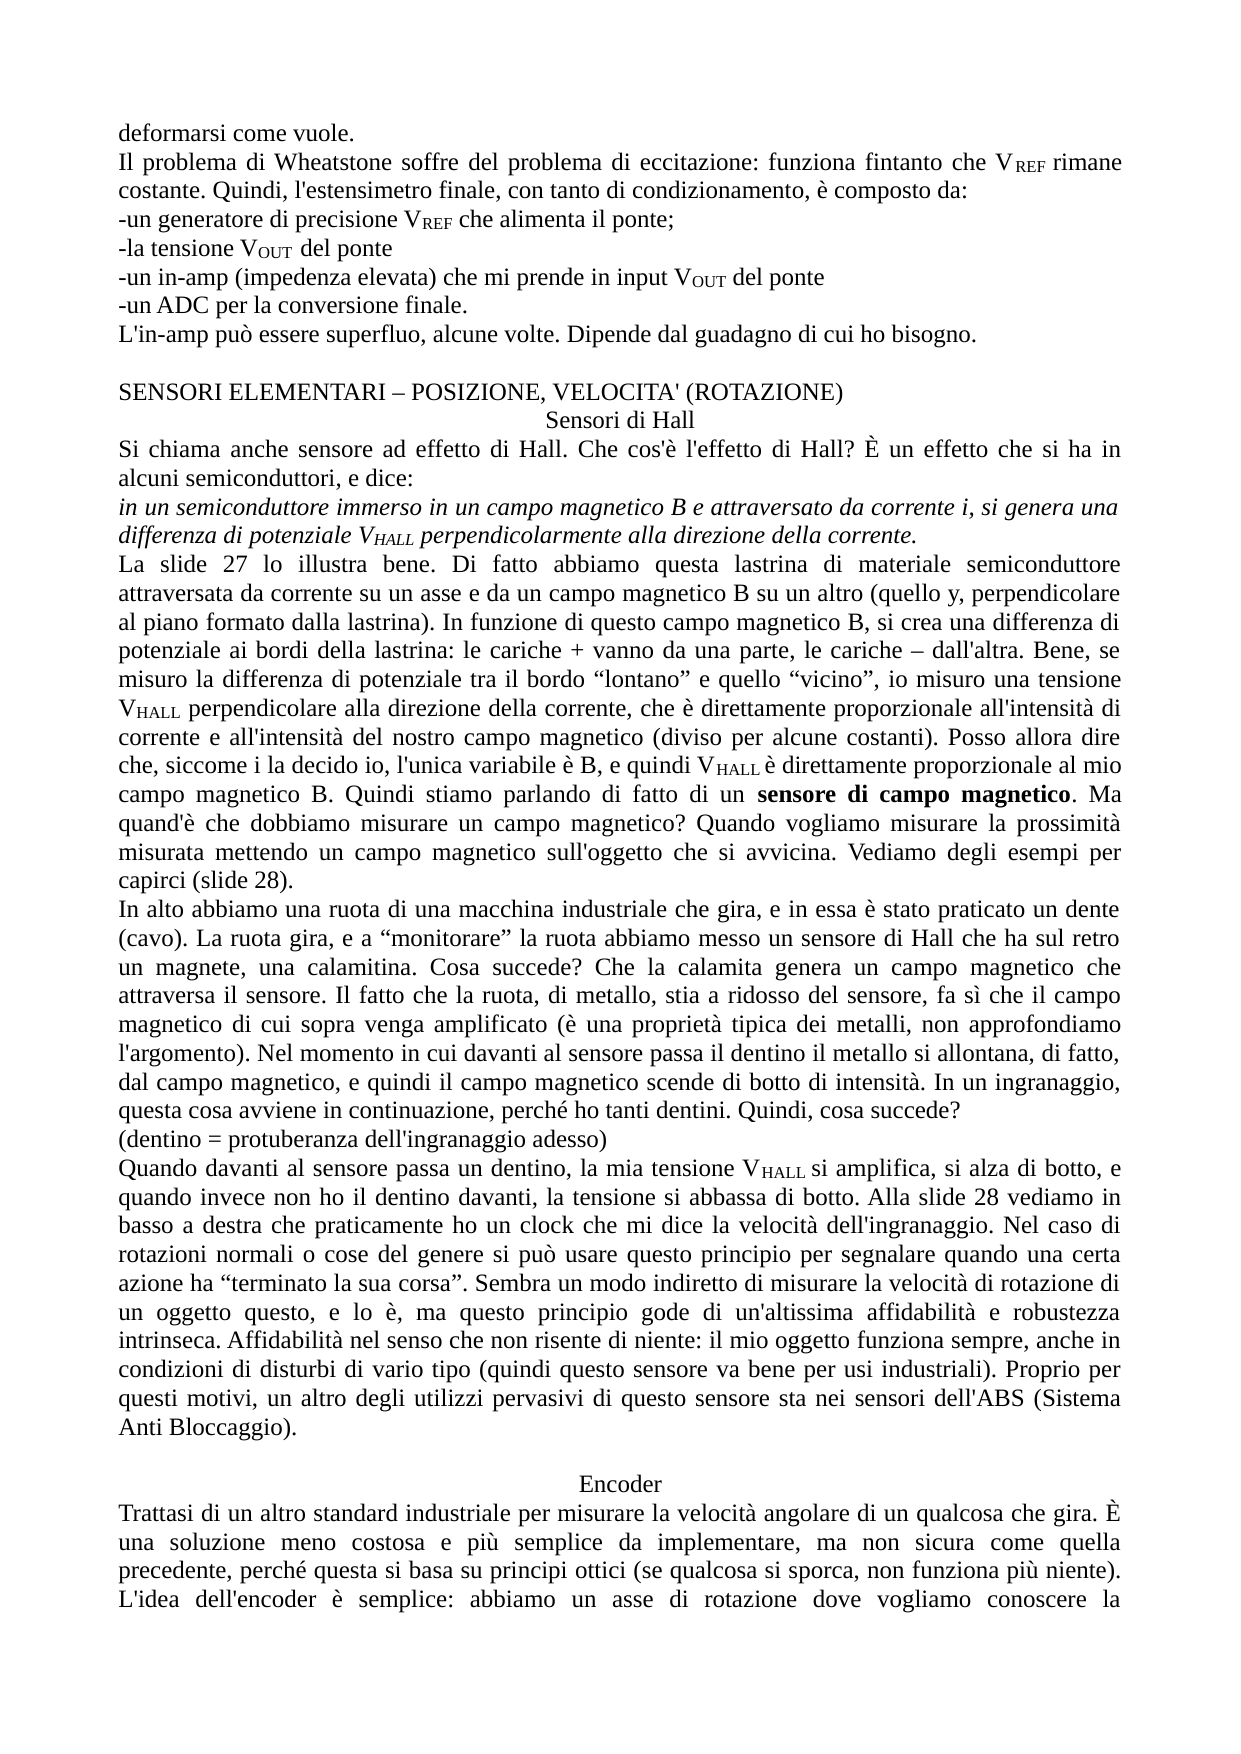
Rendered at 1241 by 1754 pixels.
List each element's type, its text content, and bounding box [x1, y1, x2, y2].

text In alto abbiamo una ruota di una macchina industriale che gira, e in essa è stato praticato un dente (cavo). La ruota gira, e a “monitorare” la ruota abbiamo messo un sensore di Hall che ha sul retro un magnete, una calamitina. Cosa succede? Che la calamita genera un campo magnetico che attraversa il sensore. Il fatto che la ruota, di metallo, stia a ridosso del sensore, fa sì che il campo magnetico di cui sopra venga amplificato (è una proprietà tipica dei metalli, non approfondiamo l'argomento). Nel momento in cui davanti al sensore passa il dentino il metallo si allontana, di fatto, dal campo magnetico, e quindi il campo magnetico scende di botto di intensità. In un ingranaggio, questa cosa avviene in continuazione, perché ho tanti dentini. Quindi, cosa succede? [118, 894, 1122, 1124]
text -un in-amp (impedenza elevata) che mi prende in input VOUT del ponte [118, 262, 1122, 291]
text Encoder [118, 1469, 1122, 1498]
text -un ADC per la conversione finale. [118, 291, 1122, 319]
text -la tensione VOUT del ponte [118, 233, 1122, 262]
text Trattasi di un altro standard industriale per misurare la velocità angolare di un qualcosa che gira. È una soluzione meno costosa e più semplice da implementare, ma non sicura come quella precedente, perché questa si basa su principi ottici (se qualcosa si sporca, non funziona più niente). L'idea dell'encoder è semplice: abbiamo un asse di rotazione dove vogliamo conoscere la [118, 1498, 1122, 1613]
text Si chiama anche sensore ad effetto di Hall. Che cos'è l'effetto di Hall? È un effetto che si ha in alcuni semiconduttori, e dice: [118, 434, 1122, 492]
text Il problema di Wheatstone soffre del problema di eccitazione: funziona fintanto che VREF rimane costante. Quindi, l'estensimetro finale, con tanto di condizionamento, è composto da: [118, 147, 1122, 204]
text (dentino = protuberanza dell'ingranaggio adesso) [118, 1124, 1122, 1153]
text La slide 27 lo illustra bene. Di fatto abbiamo questa lastrina di materiale semiconduttore attraversata da corrente su un asse e da un campo magnetico B su un altro (quello y, perpendicolare al piano formato dalla lastrina). In funzione di questo campo magnetico B, si crea una differenza di potenziale ai bordi della lastrina: le cariche + vanno da una parte, le cariche – dall'altra. Bene, se misuro la differenza di potenziale tra il bordo “lontano” e quello “vicino”, io misuro una tensione VHALL perpendicolare alla direzione della corrente, che è direttamente proporzionale all'intensità di corrente e all'intensità del nostro campo magnetico (diviso per alcune costanti). Posso allora dire che, siccome i la decido io, l'unica variabile è B, e quindi VHALL è direttamente proporzionale al mio campo magnetico B. Quindi stiamo parlando di fatto di un sensore di campo magnetico. Ma quand'è che dobbiamo misurare un campo magnetico? Quando vogliamo misurare la prossimità misurata mettendo un campo magnetico sull'oggetto che si avvicina. Vediamo degli esempi per capirci (slide 28). [118, 549, 1122, 894]
text Sensori di Hall [118, 406, 1122, 434]
text SENSORI ELEMENTARI – POSIZIONE, VELOCITA' (ROTAZIONE) [118, 377, 1122, 406]
text -un generatore di precisione VREF che alimenta il ponte; [118, 204, 1122, 233]
text in un semiconduttore immerso in un campo magnetico B e attraversato da corrente i, si genera una differenza di potenziale VHALL perpendicolarmente alla direzione della corrente. [118, 492, 1122, 549]
text deformarsi come vuole. [118, 118, 1122, 147]
text Quando davanti al sensore passa un dentino, la mia tensione VHALL si amplifica, si alza di botto, e quando invece non ho il dentino davanti, la tensione si abbassa di botto. Alla slide 28 vediamo in basso a destra che praticamente ho un clock che mi dice la velocità dell'ingranaggio. Nel caso di rotazioni normali o cose del genere si può usare questo principio per segnalare quando una certa azione ha “terminato la sua corsa”. Sembra un modo indiretto di misurare la velocità di rotazione di un oggetto questo, e lo è, ma questo principio gode di un'altissima affidabilità e robustezza intrinseca. Affidabilità nel senso che non risente di niente: il mio oggetto funziona sempre, anche in condizioni di disturbi di vario tipo (quindi questo sensore va bene per usi industriali). Proprio per questi motivi, un altro degli utilizzi pervasivi di questo sensore sta nei sensori dell'ABS (Sistema Anti Bloccaggio). [118, 1153, 1122, 1441]
text L'in-amp può essere superfluo, alcune volte. Dipende dal guadagno di cui ho bisogno. [118, 319, 1122, 348]
